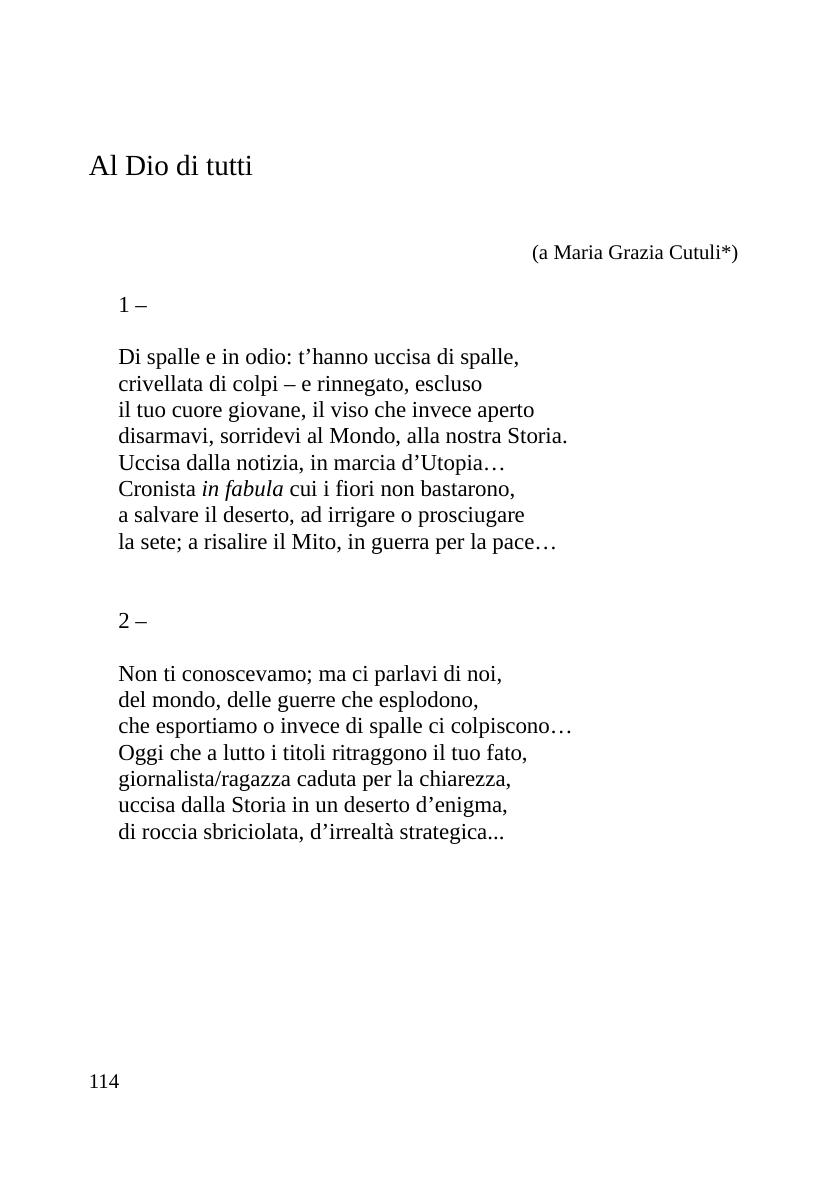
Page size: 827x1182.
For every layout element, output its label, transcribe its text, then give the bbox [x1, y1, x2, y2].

text Di spalle e in odio: t’hanno uccisa di spalle, [88, 343, 738, 370]
text del mondo, delle guerre che esplodono, [88, 686, 738, 712]
text Al Dio di tutti [88, 148, 738, 181]
text di roccia sbriciolata, d’irrealtà strategica... [88, 818, 738, 844]
text (a Maria Grazia Cutuli*) [88, 240, 738, 264]
text 2 – [88, 607, 738, 633]
text Oggi che a lutto i titoli ritraggono il tuo fato, [88, 739, 738, 765]
text Non ti conoscevamo; ma ci parlavi di noi, [88, 659, 738, 686]
text il tuo cuore giovane, il viso che invece aperto [88, 396, 738, 422]
text 1 – [88, 291, 738, 317]
text a salvare il deserto, ad irrigare o prosciugare [88, 501, 738, 528]
text giornalista/ragazza caduta per la chiarezza, [88, 765, 738, 791]
text la sete; a risalire il Mito, in guerra per la pace… [88, 528, 738, 554]
text Cronista in fabula cui i fiori non bastarono, [88, 475, 738, 501]
text crivellata di colpi – e rinnegato, escluso [88, 370, 738, 396]
text disarmavi, sorridevi al Mondo, alla nostra Storia. [88, 422, 738, 449]
text uccisa dalla Storia in un deserto d’enigma, [88, 791, 738, 818]
text Uccisa dalla notizia, in marcia d’Utopia… [88, 449, 738, 475]
text che esportiamo o invece di spalle ci colpiscono… [88, 712, 738, 739]
